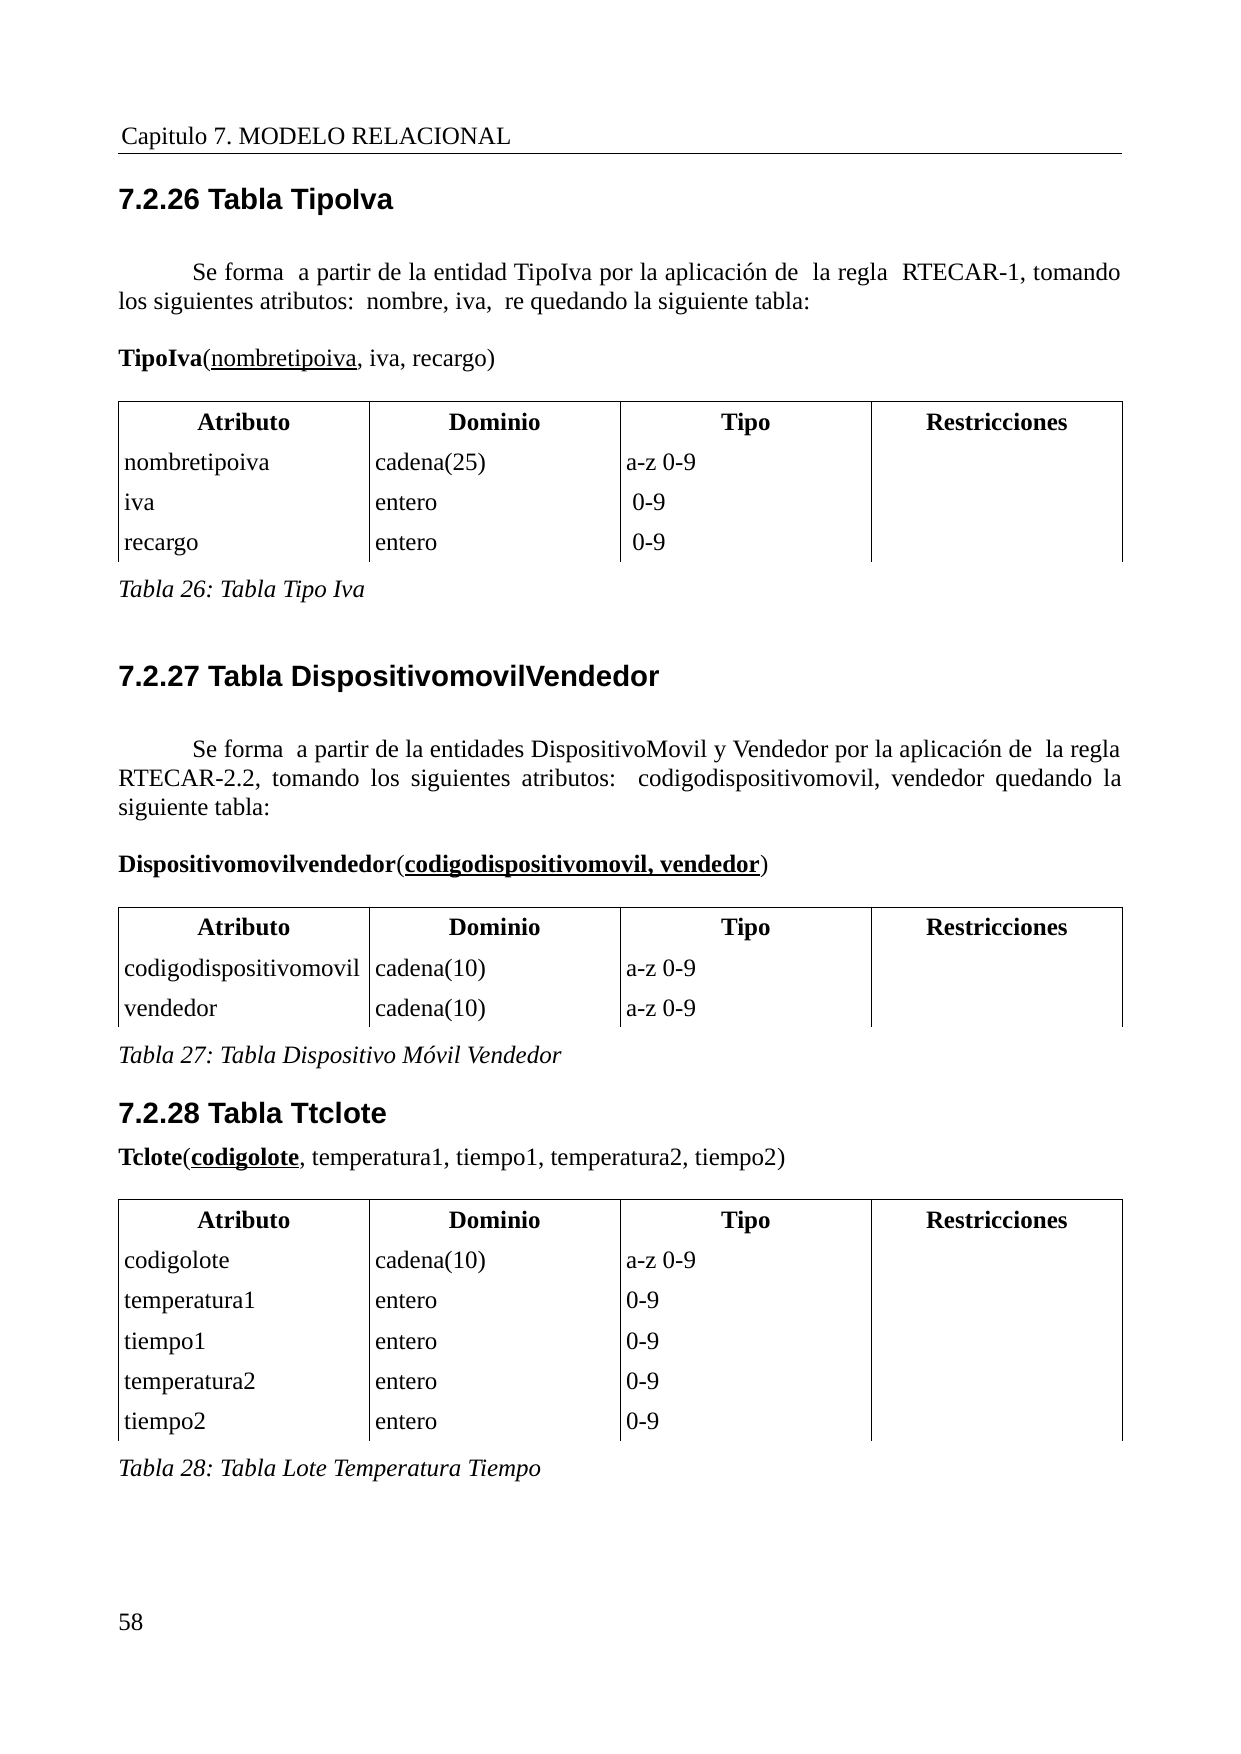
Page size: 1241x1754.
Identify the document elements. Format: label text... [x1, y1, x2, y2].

table_cell temperatura1 [119, 1280, 369, 1320]
table_cell [872, 987, 1122, 1027]
text Tabla 27: Tabla Dispositivo Móvil Vendedor [118, 1040, 1122, 1068]
table_cell a-z 0-9 [621, 947, 871, 987]
table_cell [872, 1280, 1122, 1320]
table_cell [872, 482, 1122, 522]
table_header Restricciones [872, 1200, 1122, 1240]
table_cell [872, 1240, 1122, 1280]
table_header Dominio [370, 402, 620, 441]
table_cell iva [119, 482, 369, 522]
table_cell [872, 1360, 1122, 1401]
table_header Atributo [119, 402, 369, 441]
table_cell recargo [119, 522, 369, 562]
table_header Atributo [119, 908, 369, 947]
table_header Atributo [119, 1200, 369, 1240]
table_cell tiempo2 [119, 1401, 369, 1441]
subtitle 7.2.26 Tabla TipoIva [118, 182, 1122, 216]
table_cell [872, 522, 1122, 562]
table_cell [872, 1401, 1122, 1441]
table_cell cadena(25) [370, 441, 620, 482]
text TipoIva(nombretipoiva, iva, recargo) [118, 343, 1122, 372]
table_cell entero [370, 1360, 620, 1401]
text Tabla 28: Tabla Lote Temperatura Tiempo [118, 1453, 1122, 1482]
table_cell codigodispositivomovil [119, 947, 369, 987]
table_header Tipo [621, 908, 871, 947]
table_header Dominio [370, 1200, 620, 1240]
table_header Tipo [621, 1200, 871, 1240]
text Dispositivomovilvendedor(codigodispositivomovil, vendedor) [118, 849, 1122, 878]
table_cell temperatura2 [119, 1360, 369, 1401]
table_cell nombretipoiva [119, 441, 369, 482]
subtitle 7.2.27 Tabla DispositivomovilVendedor [118, 659, 1122, 693]
table_cell codigolote [119, 1240, 369, 1280]
table_cell a-z 0-9 [621, 1240, 871, 1280]
table_cell [872, 947, 1122, 987]
table_cell cadena(10) [370, 1240, 620, 1280]
table_cell entero [370, 1320, 620, 1360]
text Tclote(codigolote, temperatura1, tiempo1, temperatura2, tiempo2) [118, 1142, 1122, 1171]
table_cell 0-9 [621, 1401, 871, 1441]
table_cell vendedor [119, 987, 369, 1027]
table_cell entero [370, 482, 620, 522]
table_cell entero [370, 522, 620, 562]
table_cell a-z 0-9 [621, 987, 871, 1027]
table_cell tiempo1 [119, 1320, 369, 1360]
subtitle 7.2.28 Tabla Ttclote [118, 1096, 1122, 1129]
table_header Tipo [621, 402, 871, 441]
table_cell entero [370, 1401, 620, 1441]
table_cell 0-9 [621, 522, 871, 562]
text Se forma a partir de la entidad TipoIva por la aplicación de la regla RTECAR-1, tomando los siguientes atributos: nombre, iva, re quedando la siguiente tabla: [118, 257, 1122, 315]
table_cell 0-9 [621, 1360, 871, 1401]
table_cell [872, 441, 1122, 482]
table_header Dominio [370, 908, 620, 947]
table_cell 0-9 [621, 482, 871, 522]
table_cell entero [370, 1280, 620, 1320]
table_cell a-z 0-9 [621, 441, 871, 482]
table_cell cadena(10) [370, 987, 620, 1027]
table_cell cadena(10) [370, 947, 620, 987]
table_cell [872, 1320, 1122, 1360]
table_cell 0-9 [621, 1320, 871, 1360]
table_header Restricciones [872, 908, 1122, 947]
text Se forma a partir de la entidades DispositivoMovil y Vendedor por la aplicación de la regla RTECAR-2.2, tomando los siguientes atributos: codigodispositivomovil, vendedor quedando la siguiente tabla: [118, 734, 1122, 820]
text Tabla 26: Tabla Tipo Iva [118, 574, 1122, 603]
table_cell 0-9 [621, 1280, 871, 1320]
table_header Restricciones [872, 402, 1122, 441]
